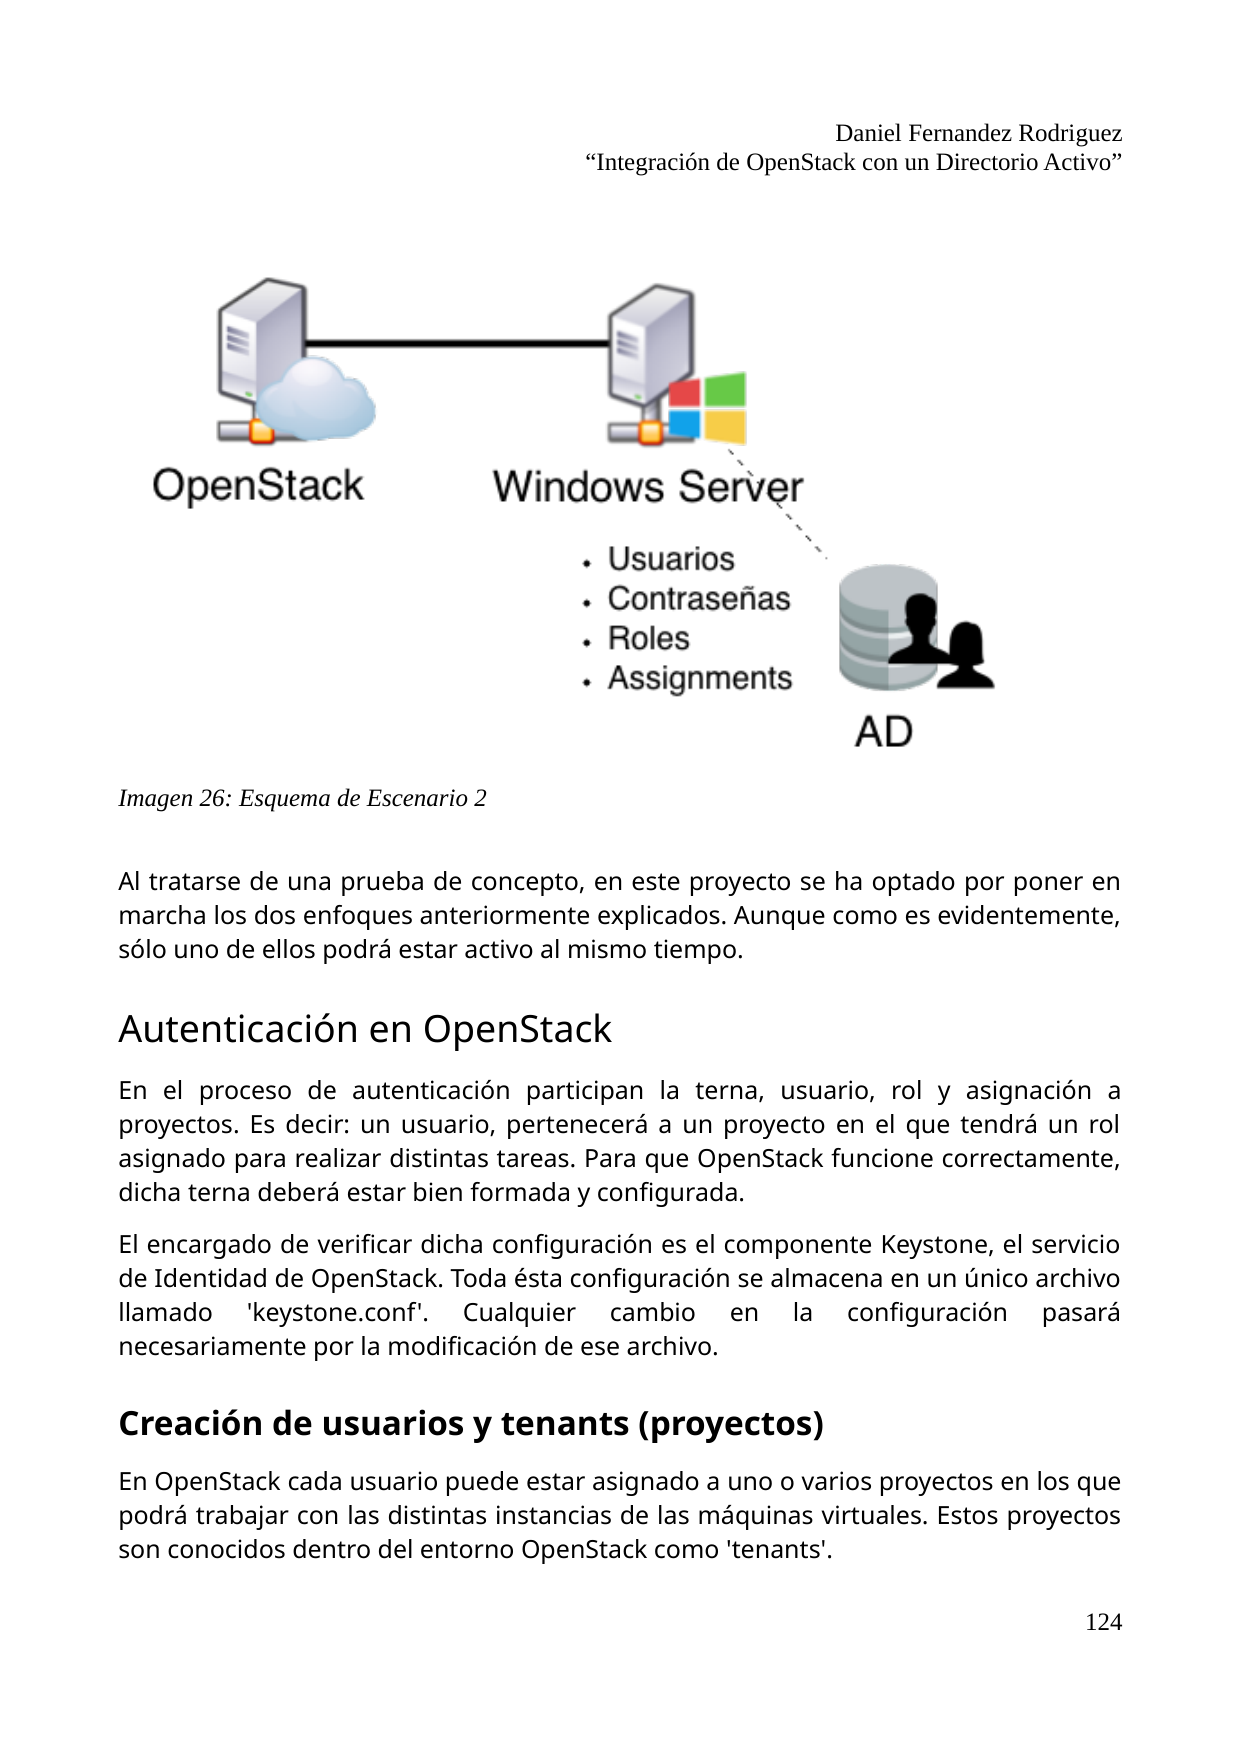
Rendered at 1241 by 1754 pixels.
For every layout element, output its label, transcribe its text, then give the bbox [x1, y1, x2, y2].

text En OpenStack cada usuario puede estar asignado a uno o varios proyectos en los que podrá trabajar con las distintas instancias de las máquinas virtuales. Estos proyectos son conocidos dentro del entorno OpenStack como 'tenants'. [118, 1464, 1122, 1566]
text Imagen 26: Esquema de Escenario 2 [118, 783, 1122, 811]
subtitle Creación de usuarios y tenants (proyectos) [118, 1400, 1122, 1445]
picture [118, 217, 1123, 783]
subtitle Autenticación en OpenStack [118, 1003, 1122, 1054]
text Al tratarse de una prueba de concepto, en este proyecto se ha optado por poner en marcha los dos enfoques anteriormente explicados. Aunque como es evidentemente, sólo uno de ellos podrá estar activo al mismo tiempo. [118, 863, 1122, 966]
text En el proceso de autenticación participan la terna, usuario, rol y asignación a proyectos. Es decir: un usuario, pertenecerá a un proyecto en el que tendrá un rol asignado para realizar distintas tareas. Para que OpenStack funcione correctamente, dicha terna deberá estar bien formada y configurada. [118, 1072, 1122, 1208]
text El encargado de verificar dicha configuración es el componente Keystone, el servicio de Identidad de OpenStack. Toda ésta configuración se almacena en un único archivo llamado 'keystone.conf'. Cualquier cambio en la configuración pasará necesariamente por la modificación de ese archivo. [118, 1227, 1122, 1363]
